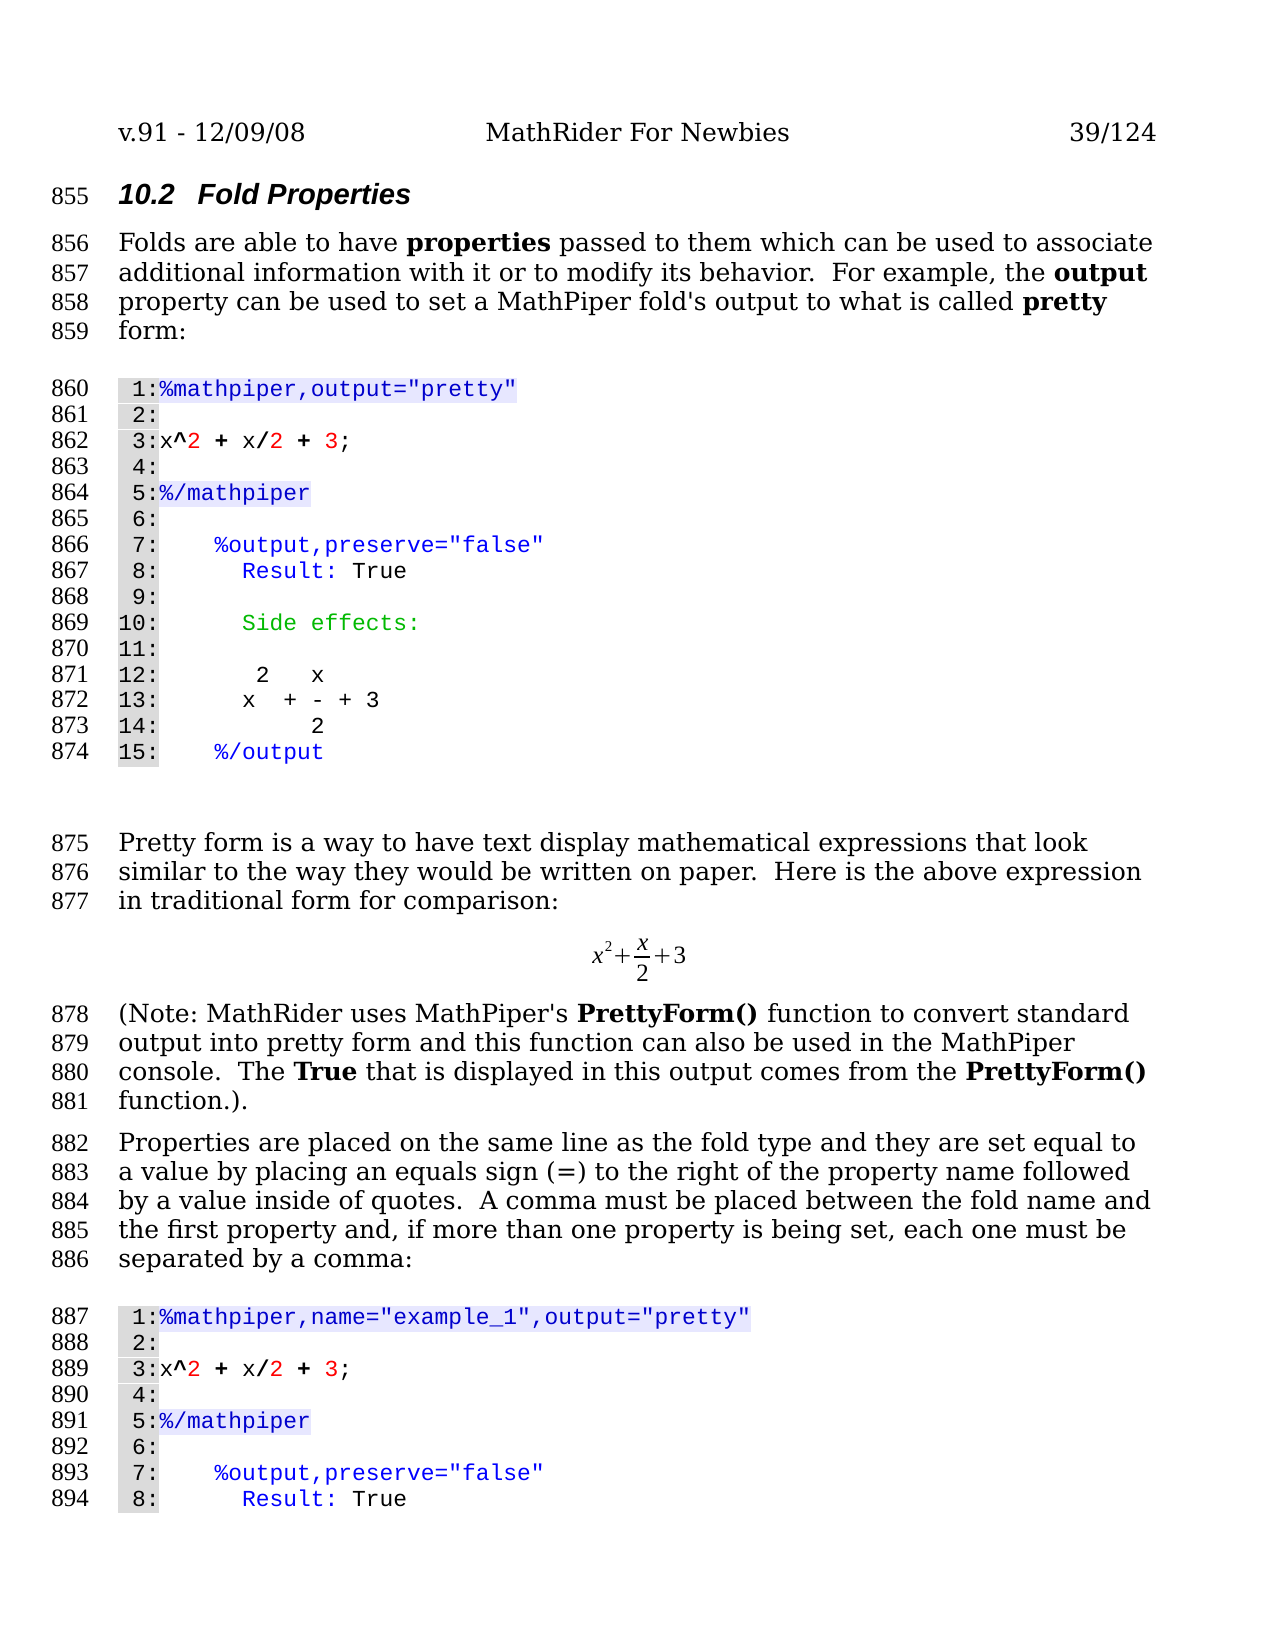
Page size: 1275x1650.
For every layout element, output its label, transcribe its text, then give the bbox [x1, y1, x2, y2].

text 12: 2 x [118, 663, 1157, 689]
text 1:%mathpiper,name="example_1",output="pretty" [118, 1306, 1157, 1332]
text 3:x^2 + x/2 + 3; [118, 1357, 1157, 1383]
text 14: 2 [118, 715, 1157, 741]
text 11: [118, 637, 1157, 663]
text 4: [118, 1383, 1157, 1409]
text 2: [118, 403, 1157, 429]
text 10: Side effects: [118, 611, 1157, 637]
text Properties are placed on the same line as the fold type and they are set equal to a value by placing an equals sign (=) to the right of the property name followed by a value inside of quotes. A comma must be placed between the fold name and the first property and, if more than one property is being set, each one must be separated by a comma: [118, 1128, 1157, 1274]
text 15: %/output [118, 741, 1157, 767]
text 9: [118, 585, 1157, 611]
text 7: %output,preserve="false" [118, 533, 1157, 559]
text 13: x + - + 3 [118, 689, 1157, 715]
text 3:x^2 + x/2 + 3; [118, 429, 1157, 455]
text 6: [118, 507, 1157, 533]
text 8: Result: True [118, 559, 1157, 585]
text 1:%mathpiper,output="pretty" [118, 378, 1157, 403]
text Folds are able to have properties passed to them which can be used to associate additional information with it or to modify its behavior. For example, the output property can be used to set a MathPiper fold's output to what is called pretty form: [118, 228, 1157, 346]
text 6: [118, 1435, 1157, 1461]
text Pretty form is a way to have text display mathematical expressions that look similar to the way they would be written on paper. Here is the above expression in traditional form for comparison: [118, 828, 1157, 916]
text 7: %output,preserve="false" [118, 1461, 1157, 1487]
subtitle Fold Properties [118, 177, 1157, 210]
text 2: [118, 1332, 1157, 1357]
text 8: Result: True [118, 1487, 1157, 1513]
text 5:%/mathpiper [118, 1409, 1157, 1435]
text (Note: MathRider uses MathPiper's PrettyForm() function to convert standard output into pretty form and this function can also be used in the MathPiper console. The True that is displayed in this output comes from the PrettyForm() function.). [118, 999, 1157, 1116]
text 4: [118, 455, 1157, 481]
text 5:%/mathpiper [118, 481, 1157, 507]
